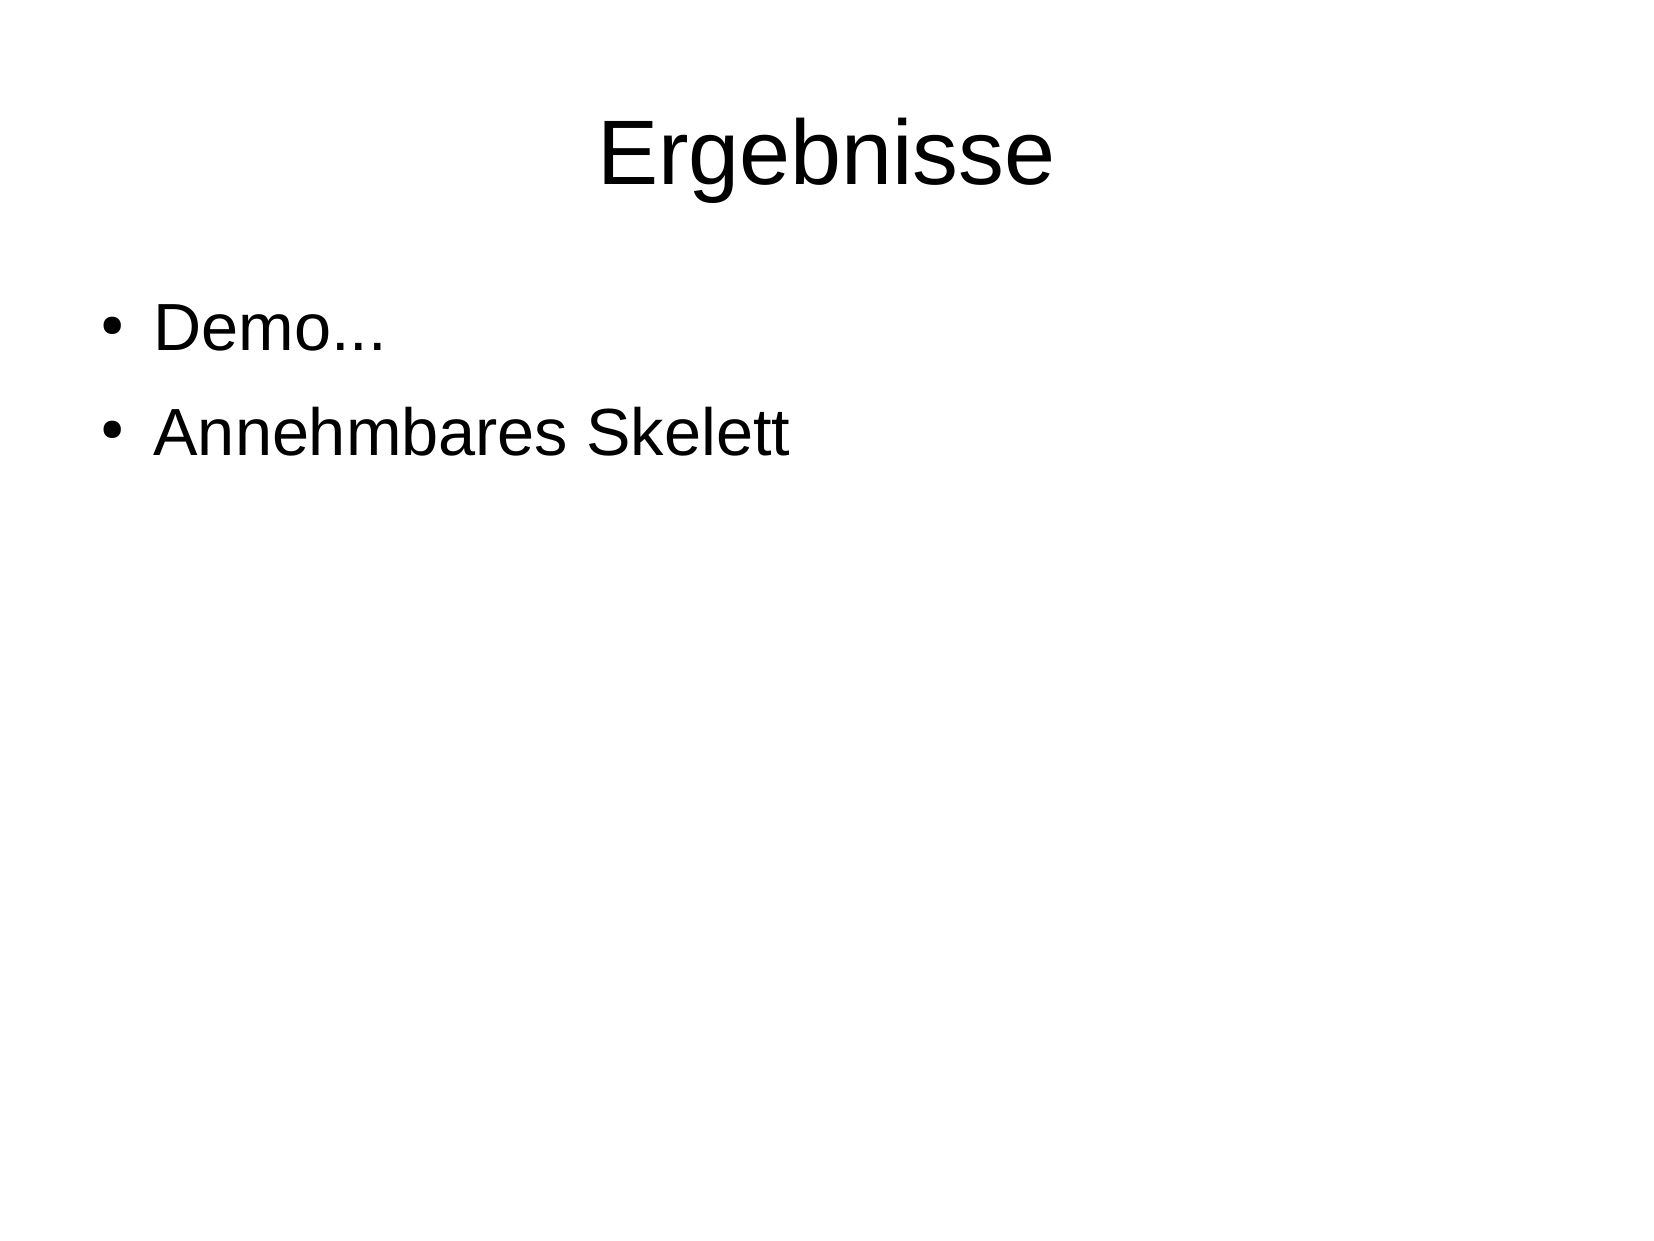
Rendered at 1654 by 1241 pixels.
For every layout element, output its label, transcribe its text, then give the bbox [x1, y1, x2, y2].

list Demo... Annehmbares Skelett [82, 290, 1538, 1010]
title Ergebnisse [82, 49, 1571, 257]
